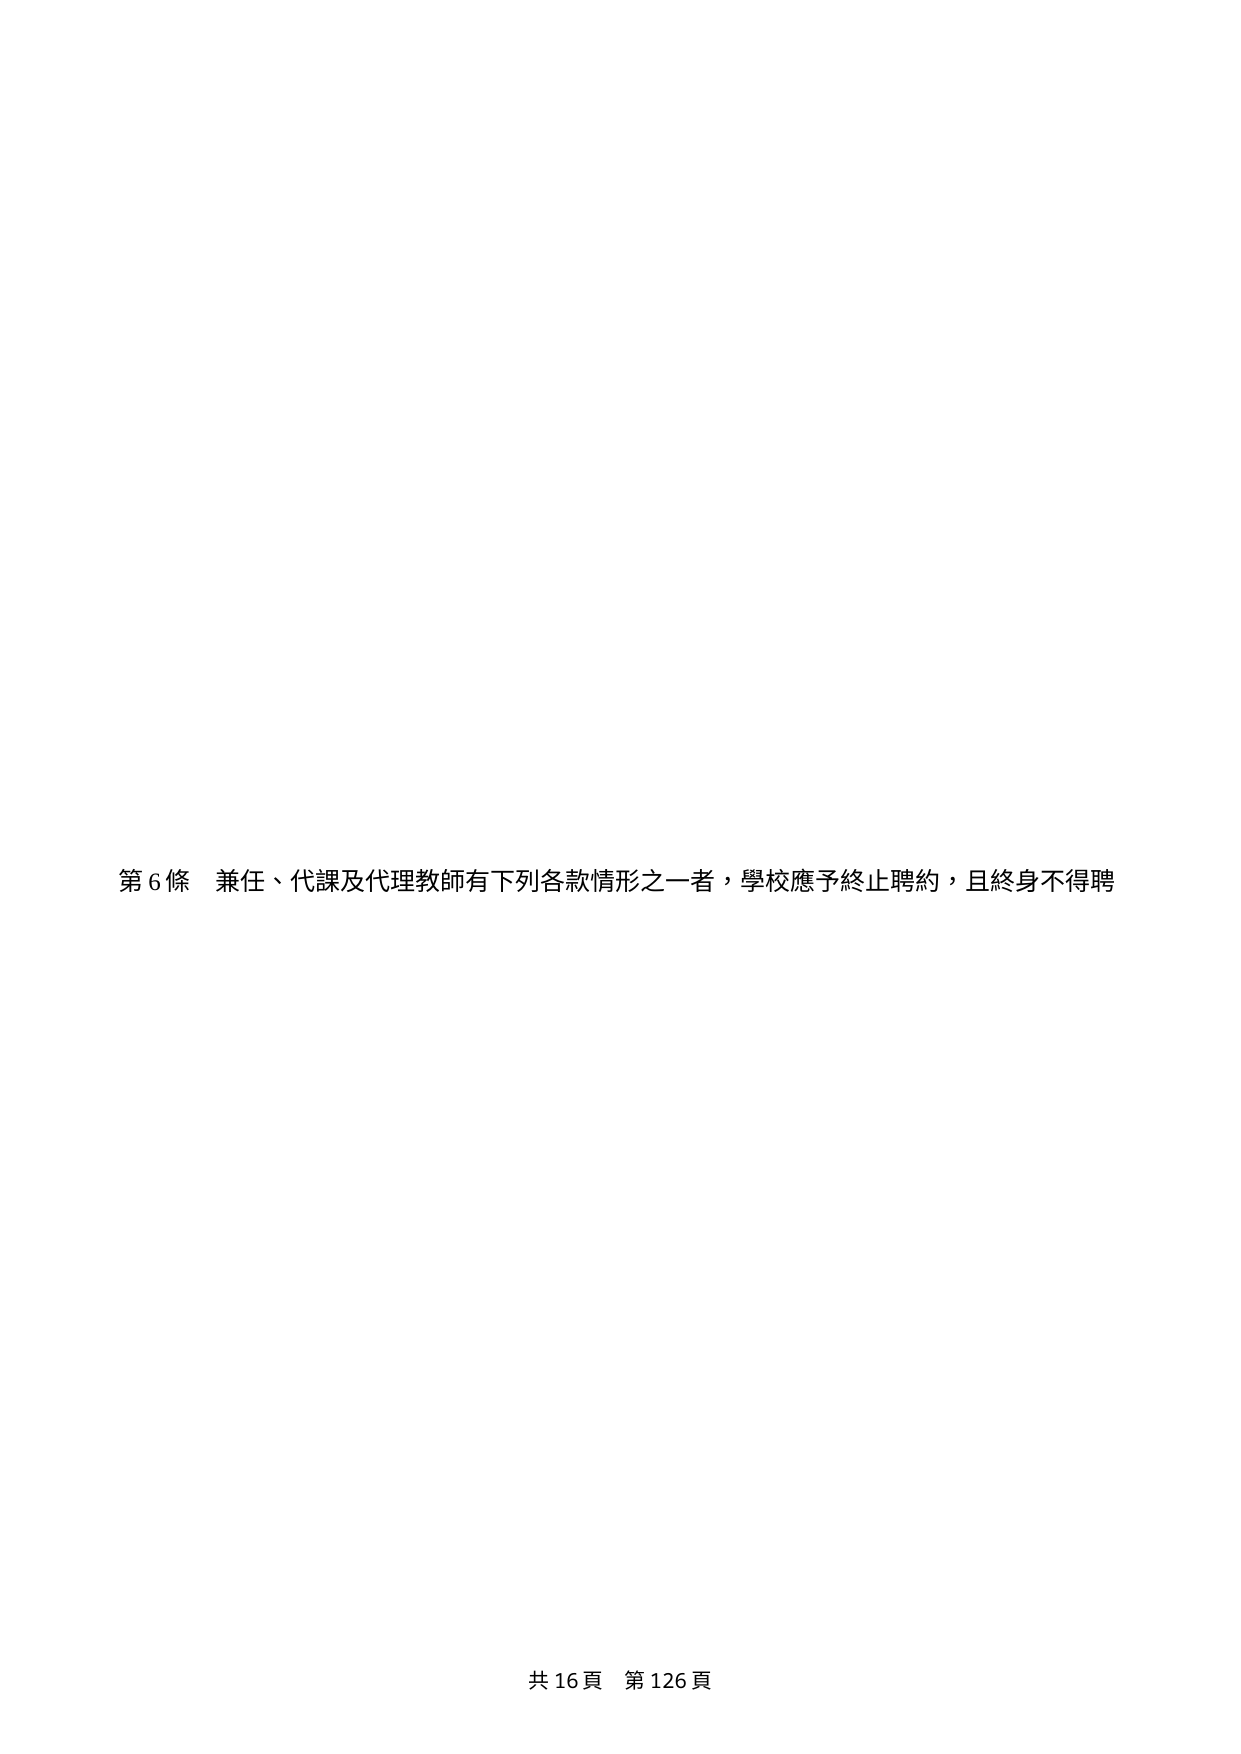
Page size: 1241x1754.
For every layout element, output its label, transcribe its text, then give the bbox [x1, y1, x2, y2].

text 第6條 兼任、代課及代理教師有下列各款情形之一者，學校應予終止聘約，且終身不得聘 [118, 837, 1122, 900]
